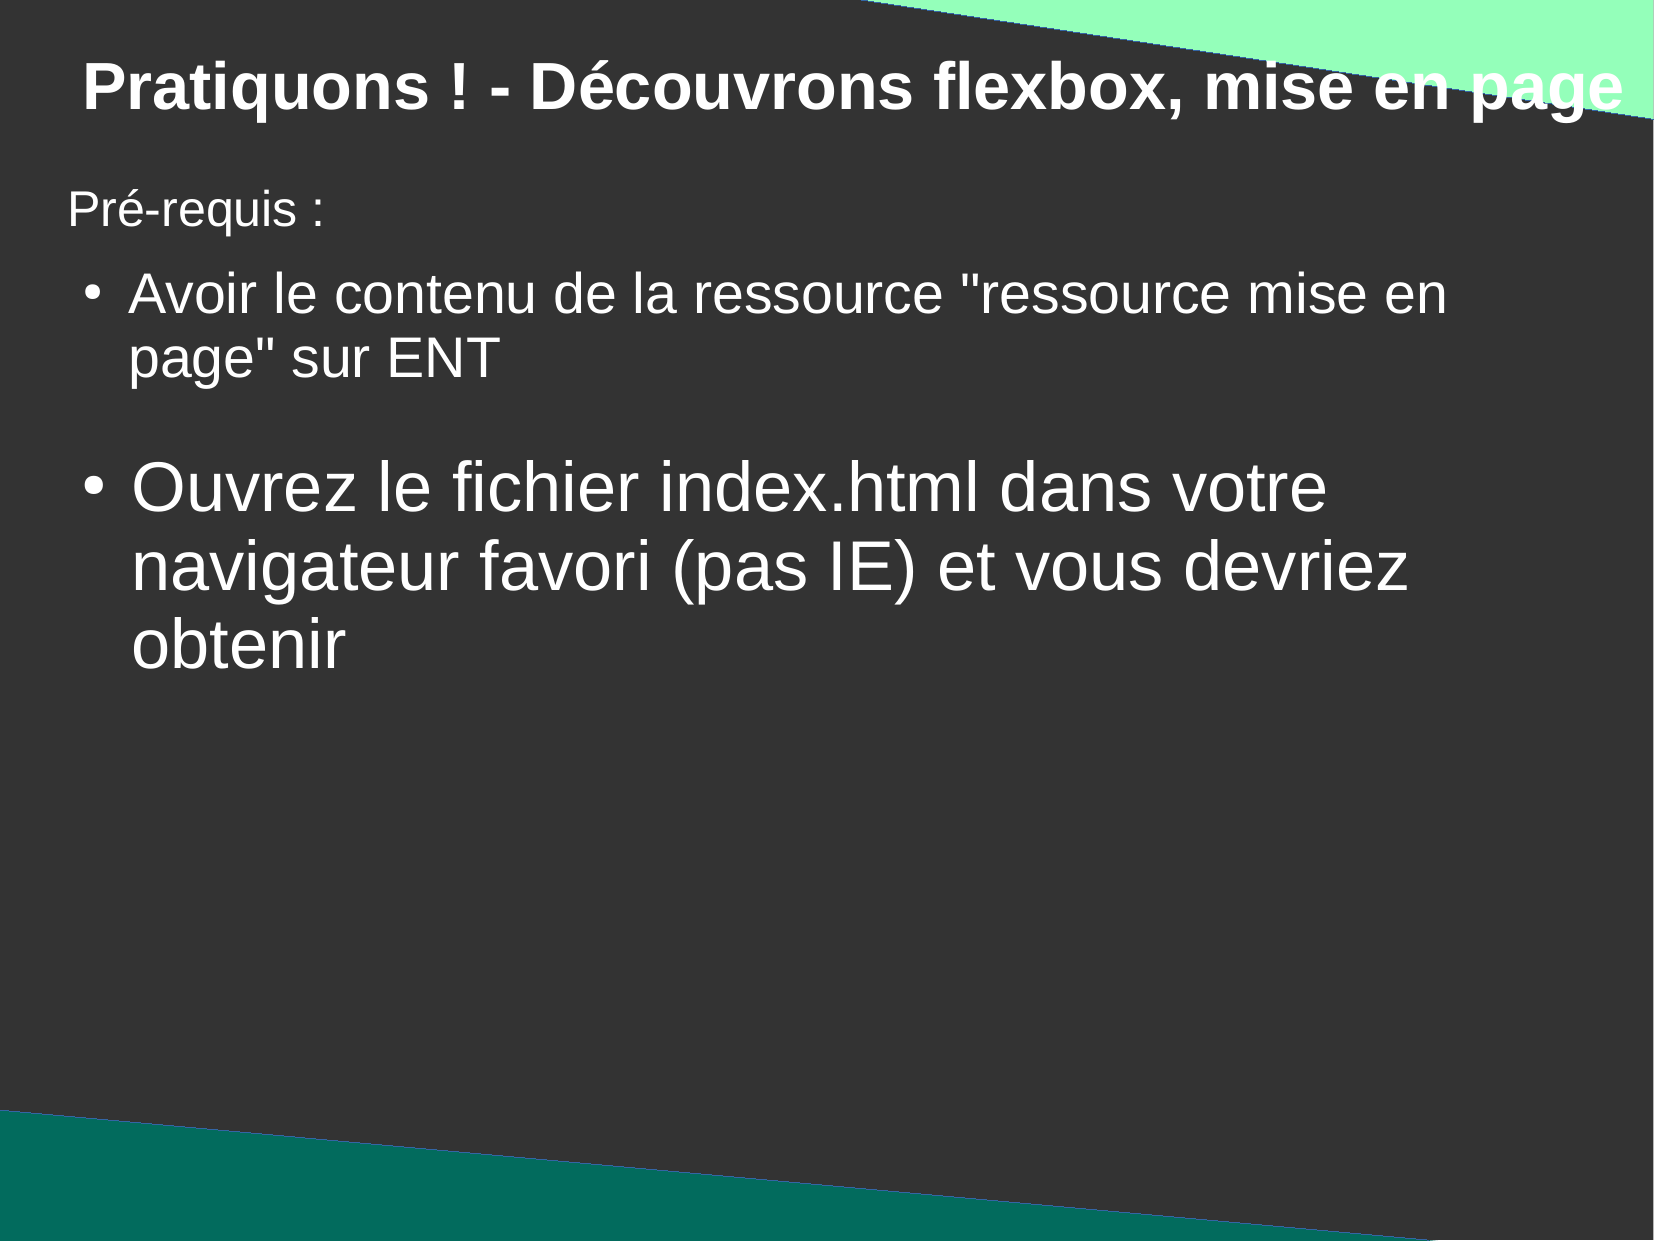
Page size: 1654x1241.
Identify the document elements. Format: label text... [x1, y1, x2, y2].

list Pré-requis : Avoir le contenu de la ressource "ressource mise en page" sur ENT [67, 180, 1607, 390]
title Pratiquons ! - Découvrons flexbox, mise en page [82, 49, 1630, 142]
list Ouvrez le fichier index.html dans votre navigateur favori (pas IE) et vous devriez obtenir [64, 447, 1589, 686]
text_box [861, 0, 1654, 120]
